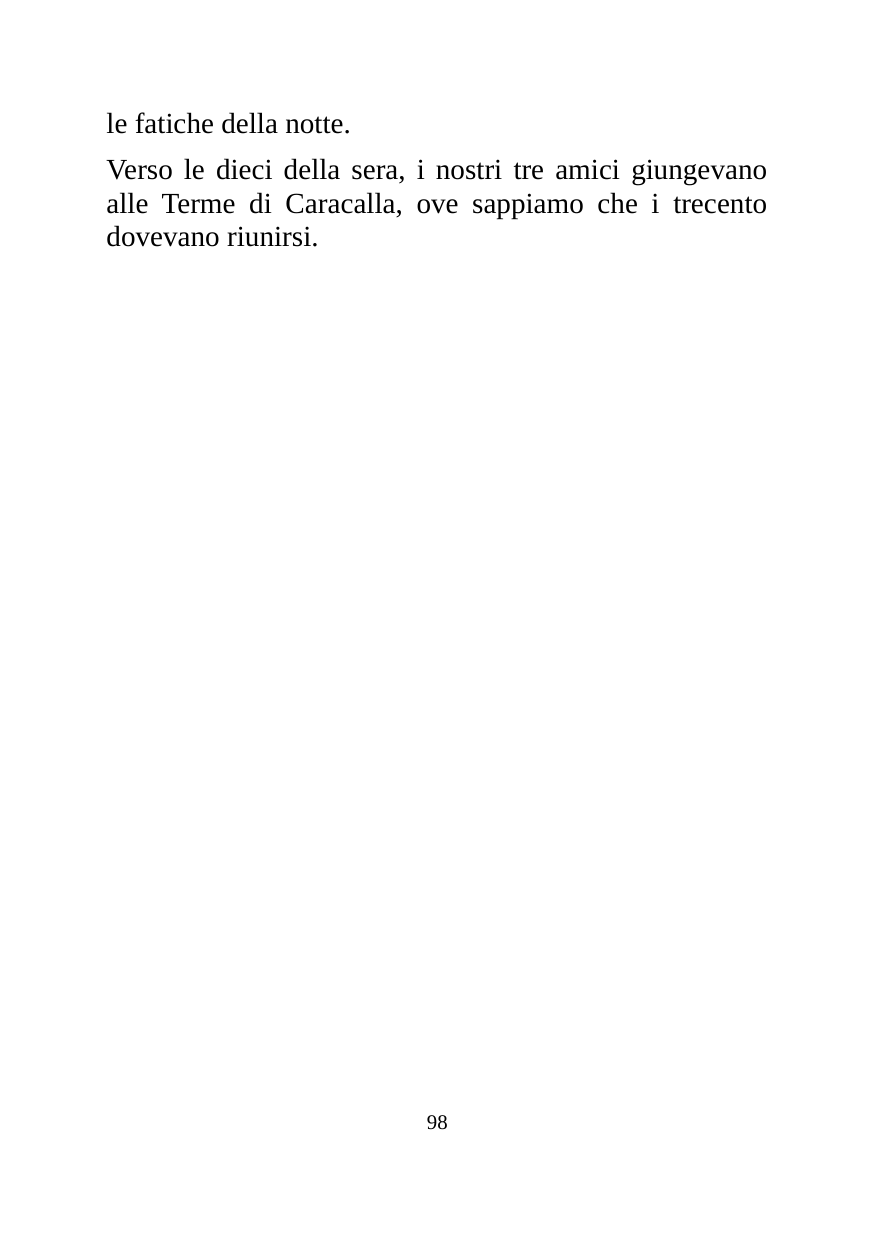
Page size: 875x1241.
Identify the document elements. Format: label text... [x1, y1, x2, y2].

text le fatiche della notte. [106, 106, 768, 140]
text Verso le dieci della sera, i nostri tre amici giungevano alle Terme di Caracalla, ove sappiamo che i trecento dovevano riunirsi. [106, 152, 768, 253]
